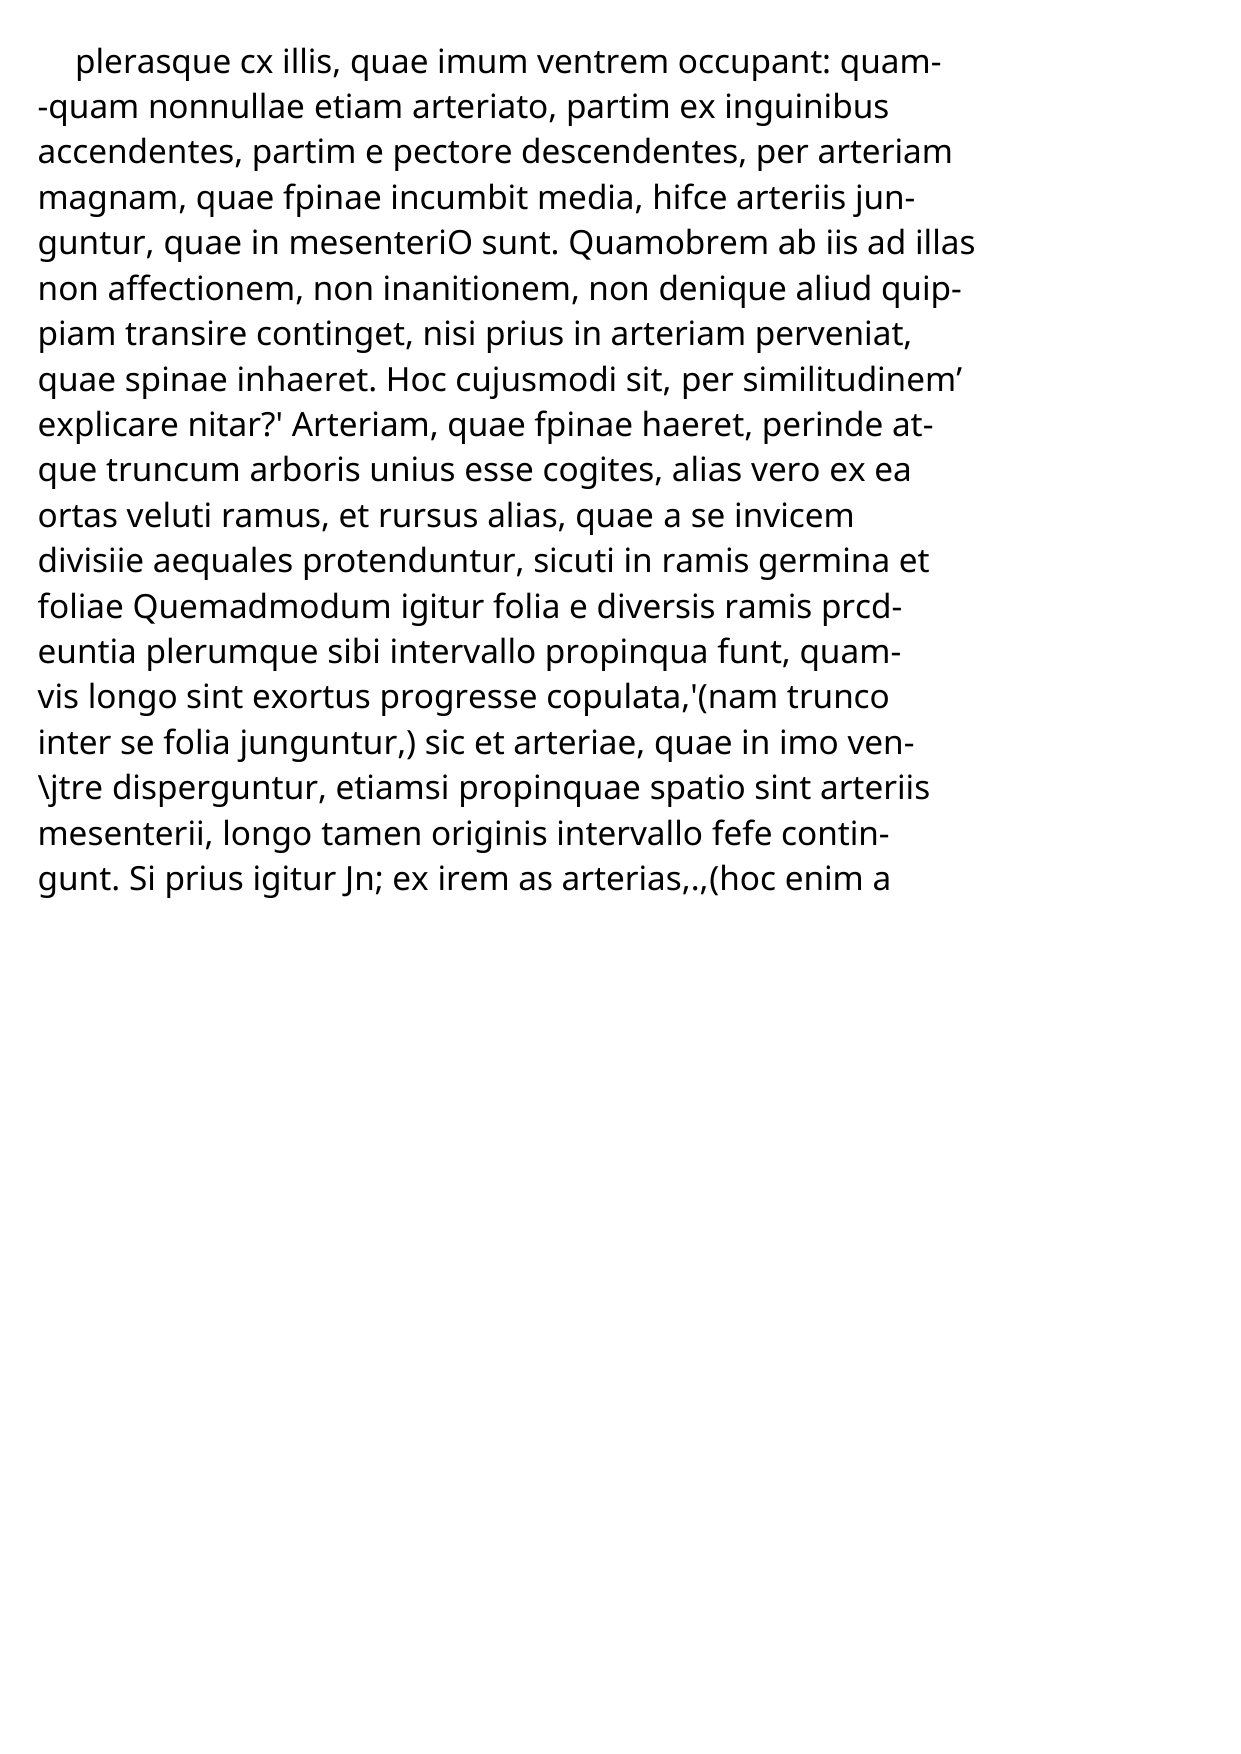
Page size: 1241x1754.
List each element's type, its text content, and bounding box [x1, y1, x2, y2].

text plerasque cx illis, quae imum ventrem occupant: quam- -quam nonnullae etiam arteriato, partim ex inguinibus accendentes, partim e pectore descendentes, per arteriam magnam, quae fpinae incumbit media, hifce arteriis jun- guntur, quae in mesenteriO sunt. Quamobrem ab iis ad illas non affectionem, non inanitionem, non denique aliud quip- piam transire continget, nisi prius in arteriam perveniat, quae spinae inhaeret. Hoc cujusmodi sit, per similitudinem’ explicare nitar?' Arteriam, quae fpinae haeret, perinde at- que truncum arboris unius esse cogites, alias vero ex ea ortas veluti ramus, et rursus alias, quae a se invicem divisiie aequales protenduntur, sicuti in ramis germina et foliae Quemadmodum igitur folia e diversis ramis prcd- euntia plerumque sibi intervallo propinqua funt, quam- vis longo sint exortus progresse copulata,'(nam trunco inter se folia junguntur,) sic et arteriae, quae in imo ven- \jtre disperguntur, etiamsi propinquae spatio sint arteriis mesenterii, longo tamen originis intervallo fefe contin- gunt. Si prius igitur Jn; ex irem as arterias,.,(hoc enim a [37, 37, 1203, 900]
